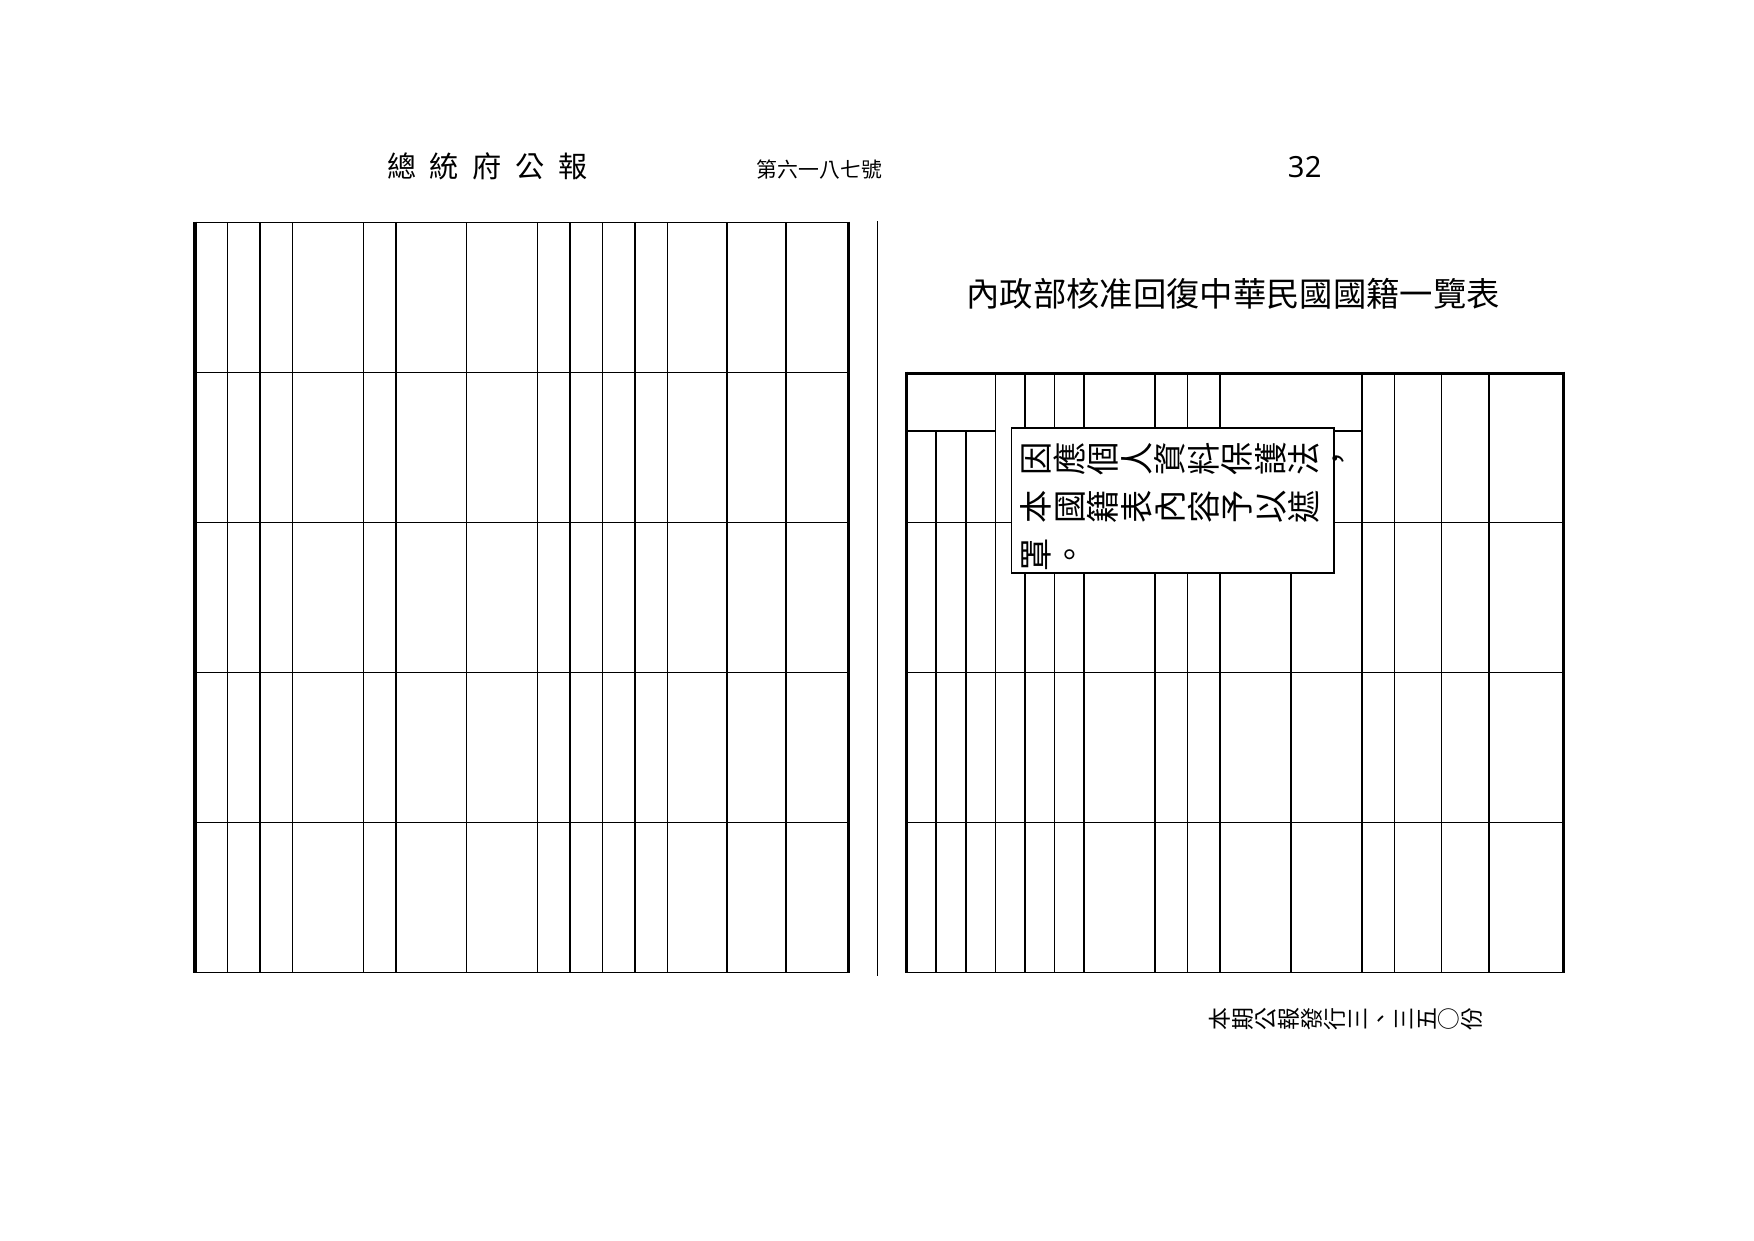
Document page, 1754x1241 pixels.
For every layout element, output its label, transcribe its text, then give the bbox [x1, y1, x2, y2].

table_cell [787, 823, 816, 972]
table_cell [293, 373, 316, 522]
table_cell [756, 673, 785, 822]
table_cell [1267, 823, 1290, 972]
table_cell [756, 223, 785, 372]
table_cell [340, 223, 363, 372]
table_cell [419, 223, 443, 372]
table_cell [1490, 823, 1513, 972]
table_cell [996, 823, 1024, 972]
table_cell [228, 223, 259, 372]
table_cell [1244, 673, 1267, 822]
table_cell [996, 523, 1024, 672]
table_cell [668, 673, 697, 822]
table_cell [1131, 673, 1154, 822]
table_cell [1513, 673, 1536, 822]
table_cell [787, 673, 816, 822]
table_cell [397, 373, 419, 522]
table_cell [1085, 673, 1108, 822]
table_cell [816, 523, 847, 672]
table_cell [397, 823, 419, 972]
table_cell [293, 673, 316, 822]
table_cell [443, 223, 466, 372]
table_cell [1221, 823, 1244, 972]
table_cell [728, 523, 756, 672]
table_cell [1085, 823, 1108, 972]
table_cell [787, 223, 816, 372]
table_cell [1055, 673, 1083, 822]
table_cell [1156, 673, 1187, 822]
table_cell [697, 223, 726, 372]
table_cell [340, 673, 363, 822]
table_cell [1363, 823, 1394, 972]
table_cell [668, 223, 697, 372]
table_cell [1026, 823, 1054, 972]
table_cell [1465, 523, 1488, 672]
table_cell [1326, 523, 1361, 672]
table_cell [908, 523, 935, 672]
table_cell [1188, 823, 1219, 972]
table_cell [316, 523, 339, 672]
table_cell [1108, 574, 1131, 672]
table_cell [261, 373, 292, 522]
table_cell [364, 823, 395, 972]
table_cell [937, 432, 965, 522]
table_cell [636, 673, 667, 822]
table_header [1188, 375, 1219, 427]
text 內政部核准回復中華民國國籍一覽表 [907, 222, 1559, 328]
table_cell [756, 373, 785, 522]
table_cell [538, 823, 569, 972]
table_cell [1108, 823, 1131, 972]
table_cell [728, 823, 756, 972]
table_cell [467, 823, 490, 972]
table_cell [364, 223, 395, 372]
table_header [1085, 375, 1154, 427]
table_cell [1442, 673, 1465, 822]
table_cell [603, 223, 634, 372]
table_cell [1513, 523, 1536, 672]
table_cell [1108, 673, 1131, 822]
table_cell [1292, 823, 1314, 972]
table_cell [1536, 673, 1562, 822]
table_cell [1363, 523, 1394, 672]
table_cell [1395, 673, 1418, 822]
table_cell [364, 673, 395, 822]
table_cell [636, 523, 667, 672]
table_cell [603, 523, 634, 672]
table_cell [364, 373, 395, 522]
table_cell [443, 823, 466, 972]
table_cell [1442, 523, 1465, 672]
table_cell [443, 373, 466, 522]
table_cell [1026, 574, 1054, 672]
table_cell [1335, 432, 1361, 522]
table_cell [1156, 823, 1187, 972]
table_cell [668, 523, 697, 672]
table_cell [1221, 574, 1244, 672]
table_cell [197, 223, 227, 372]
table_cell [1536, 523, 1562, 672]
table_cell [1465, 823, 1488, 972]
table_cell [603, 673, 634, 822]
table_cell [787, 523, 816, 672]
table_header [1156, 375, 1187, 427]
table_cell [316, 673, 339, 822]
table_cell [728, 223, 756, 372]
table_cell [340, 823, 363, 972]
table_cell [538, 673, 569, 822]
table_cell [937, 673, 965, 822]
table_cell [728, 673, 756, 822]
table_cell [1292, 673, 1326, 822]
table_cell [397, 523, 419, 672]
table_cell [967, 523, 995, 672]
table_cell [467, 373, 490, 522]
table_cell [571, 373, 602, 522]
table_cell [419, 523, 443, 672]
table_cell [538, 523, 569, 672]
table_cell [697, 523, 726, 672]
table_cell [1490, 673, 1513, 822]
table_cell [1055, 574, 1083, 672]
table_cell [490, 223, 514, 372]
table_cell [636, 223, 667, 372]
table_cell [1267, 673, 1290, 822]
table_cell [261, 673, 292, 822]
table_cell [293, 523, 316, 672]
table_cell [728, 373, 756, 522]
table_cell [1315, 823, 1338, 972]
table_header [1221, 375, 1361, 430]
table_cell [261, 523, 292, 672]
table_cell [1292, 574, 1326, 672]
table_cell [1536, 823, 1562, 972]
table_cell [197, 673, 227, 822]
table_cell [316, 373, 339, 522]
table_cell [1395, 523, 1418, 672]
table_cell [571, 673, 602, 822]
table_cell [816, 673, 847, 822]
table_cell [1395, 823, 1418, 972]
table_cell [228, 373, 259, 522]
table_cell [340, 523, 363, 672]
table_cell [397, 673, 419, 822]
table_cell [636, 373, 667, 522]
table_cell [908, 673, 935, 822]
table_cell [1188, 574, 1219, 672]
table_cell [293, 223, 316, 372]
table_cell [571, 823, 602, 972]
table_cell [1131, 574, 1154, 672]
table_cell [514, 523, 537, 672]
table_cell [636, 823, 667, 972]
table_cell [419, 823, 443, 972]
table_cell [514, 823, 537, 972]
table_cell [467, 523, 490, 672]
table_cell [816, 223, 847, 372]
table_cell [1026, 673, 1054, 822]
table_cell [1490, 523, 1513, 672]
table_cell [293, 823, 316, 972]
table_cell [261, 823, 292, 972]
table_cell [419, 373, 443, 522]
table_cell [397, 223, 419, 372]
table_cell [668, 373, 697, 522]
table_cell [197, 823, 227, 972]
table_header [1055, 375, 1083, 427]
table_cell [1221, 673, 1244, 822]
table_cell [1338, 823, 1361, 972]
table_cell [937, 823, 965, 972]
table_cell [1244, 574, 1267, 672]
table_cell [697, 673, 726, 822]
table_header [1442, 375, 1488, 522]
table_cell [316, 823, 339, 972]
table_cell [514, 373, 537, 522]
table_cell [816, 823, 847, 972]
table_cell [1326, 673, 1361, 822]
table_cell [1085, 574, 1108, 672]
table_cell [1188, 673, 1219, 822]
table_cell [697, 823, 726, 972]
table_cell [816, 373, 847, 522]
table_cell [228, 823, 259, 972]
table_cell [538, 373, 569, 522]
table_cell [1513, 823, 1536, 972]
table_header [1363, 375, 1394, 522]
table_cell [1418, 673, 1441, 822]
table_cell [1244, 823, 1267, 972]
table_cell [490, 823, 514, 972]
table_cell [316, 223, 339, 372]
table_header [996, 375, 1024, 522]
table_cell [514, 223, 537, 372]
table_cell [490, 373, 514, 522]
table_cell [467, 673, 490, 822]
table_cell [443, 673, 466, 822]
table_cell [756, 823, 785, 972]
table_header [1490, 375, 1562, 522]
table_cell [1131, 823, 1154, 972]
table_cell [228, 523, 259, 672]
table_cell [1363, 673, 1394, 822]
table_cell [908, 823, 935, 972]
table_cell [514, 673, 537, 822]
table_cell [937, 523, 965, 672]
table_cell [1156, 574, 1187, 672]
table_cell [668, 823, 697, 972]
table_cell [197, 523, 227, 672]
table_cell [967, 823, 995, 972]
table_cell [996, 673, 1024, 822]
table_cell [1418, 523, 1441, 672]
table_cell [967, 673, 995, 822]
table_cell [908, 432, 935, 522]
table_cell [603, 823, 634, 972]
table_cell [538, 223, 569, 372]
table_cell [697, 373, 726, 522]
table_cell [1418, 823, 1441, 972]
table_cell [340, 373, 363, 522]
table_cell [1465, 673, 1488, 822]
table_header [1395, 375, 1441, 522]
table_cell [419, 673, 443, 822]
table_cell [443, 523, 466, 672]
table_cell [1442, 823, 1465, 972]
table_cell [490, 673, 514, 822]
table_header [908, 375, 995, 430]
table_cell [1267, 574, 1290, 672]
table_cell [1055, 823, 1083, 972]
table_cell [490, 523, 514, 672]
table_cell [571, 523, 602, 672]
table_cell [261, 223, 292, 372]
table_cell [467, 223, 490, 372]
table_cell [571, 223, 602, 372]
table_cell [787, 373, 816, 522]
table_cell [603, 373, 634, 522]
table_header [1026, 375, 1054, 427]
table_cell [197, 373, 227, 522]
table_cell [364, 523, 395, 672]
table_cell [756, 523, 785, 672]
table_cell [967, 432, 995, 522]
table_cell [228, 673, 259, 822]
